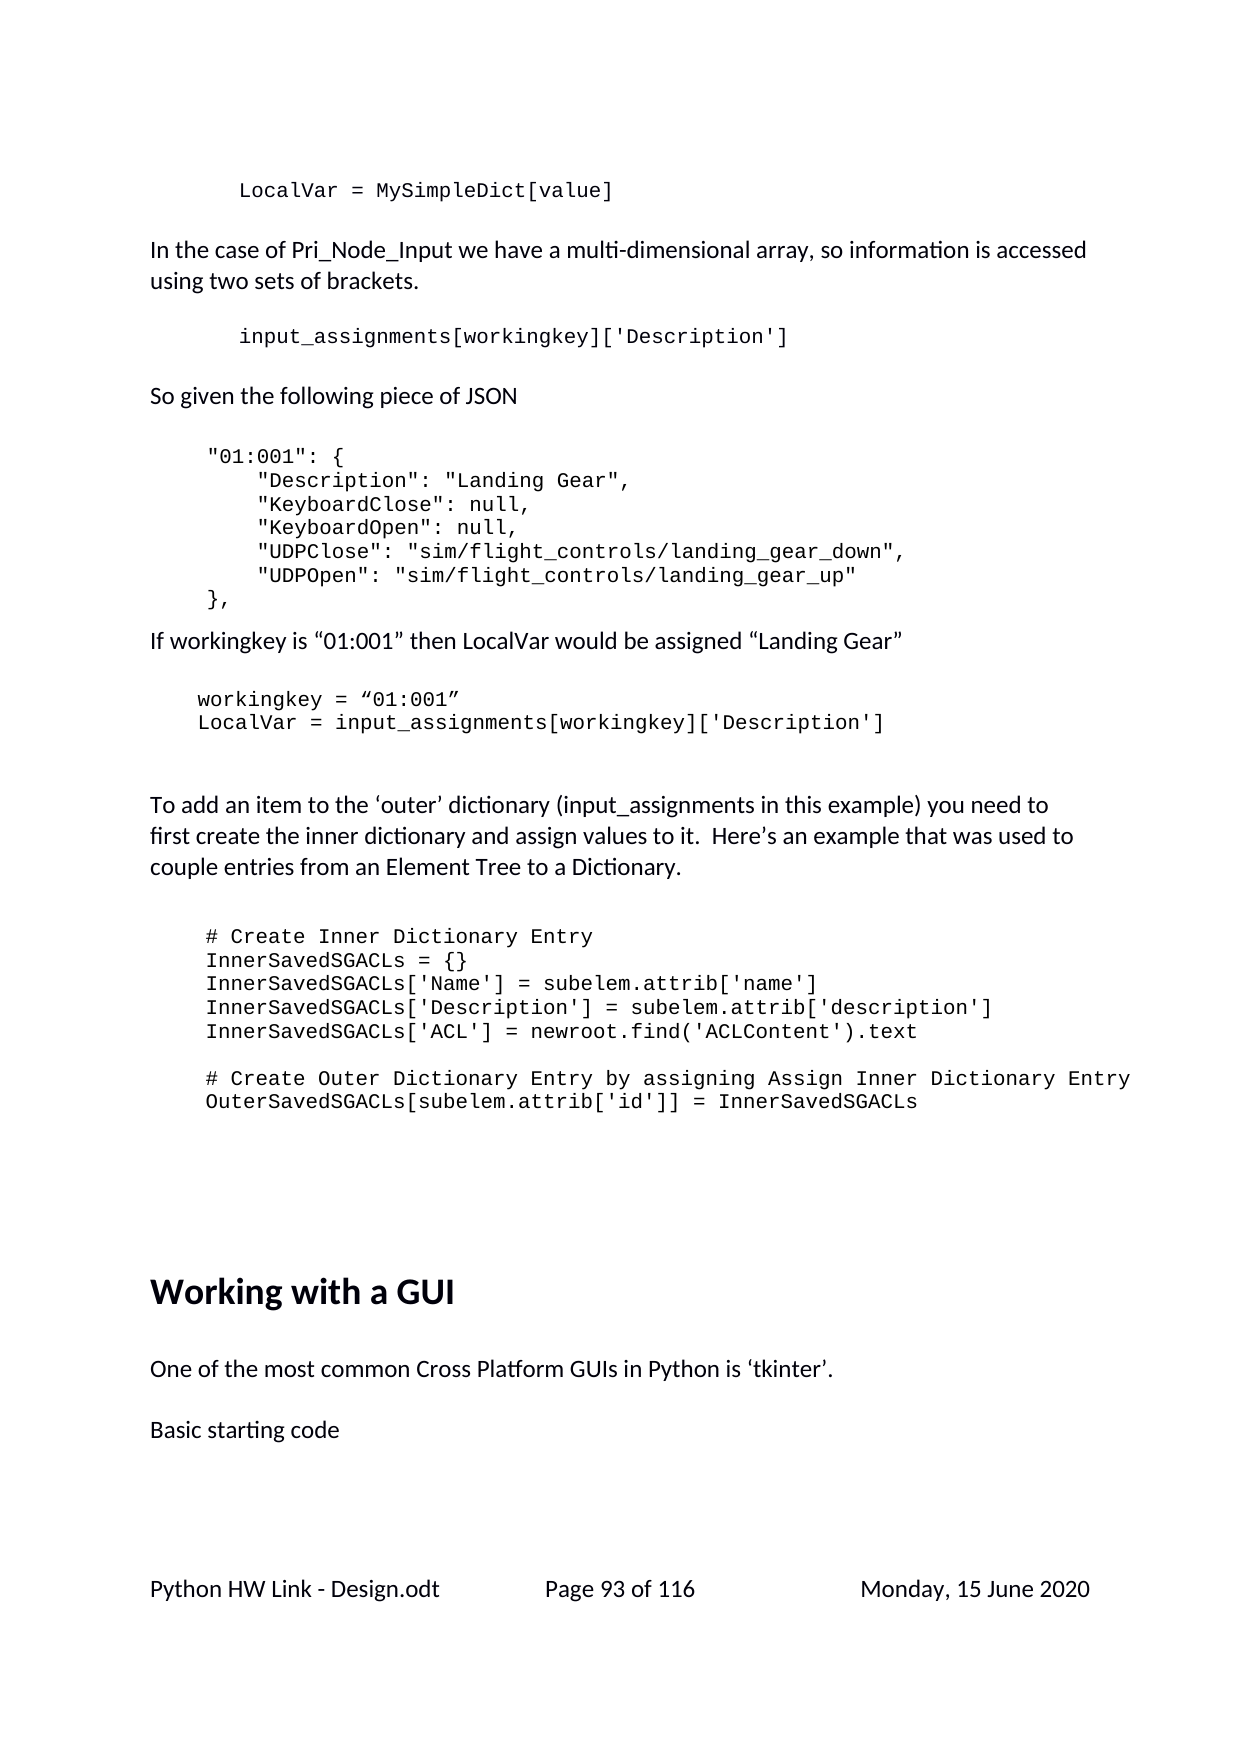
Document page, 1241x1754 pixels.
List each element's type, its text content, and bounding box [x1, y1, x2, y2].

subtitle Working with a GUI [150, 1268, 1090, 1314]
text To add an item to the ‘outer’ dictionary (input_assignments in this example) you need to first create the inner dictionary and assign values to it. Here’s an example that was used to couple entries from an Element Tree to a Dictionary. [150, 656, 1090, 881]
text LocalVar = MySimpleDict[value] [150, 181, 1090, 204]
text If workingkey is “01:001” then LocalVar would be assigned “Landing Gear” [150, 441, 1090, 656]
text In the case of Pri_Node_Input we have a multi-dimensional array, so information is accessed using two sets of brackets. [150, 235, 1090, 296]
text Basic starting code [150, 1414, 1090, 1444]
text So given the following piece of JSON [150, 380, 1090, 411]
text input_assignments[workingkey]['Description'] [150, 326, 1090, 350]
text One of the most common Cross Platform GUIs in Python is ‘tkinter’. [150, 1353, 1090, 1383]
